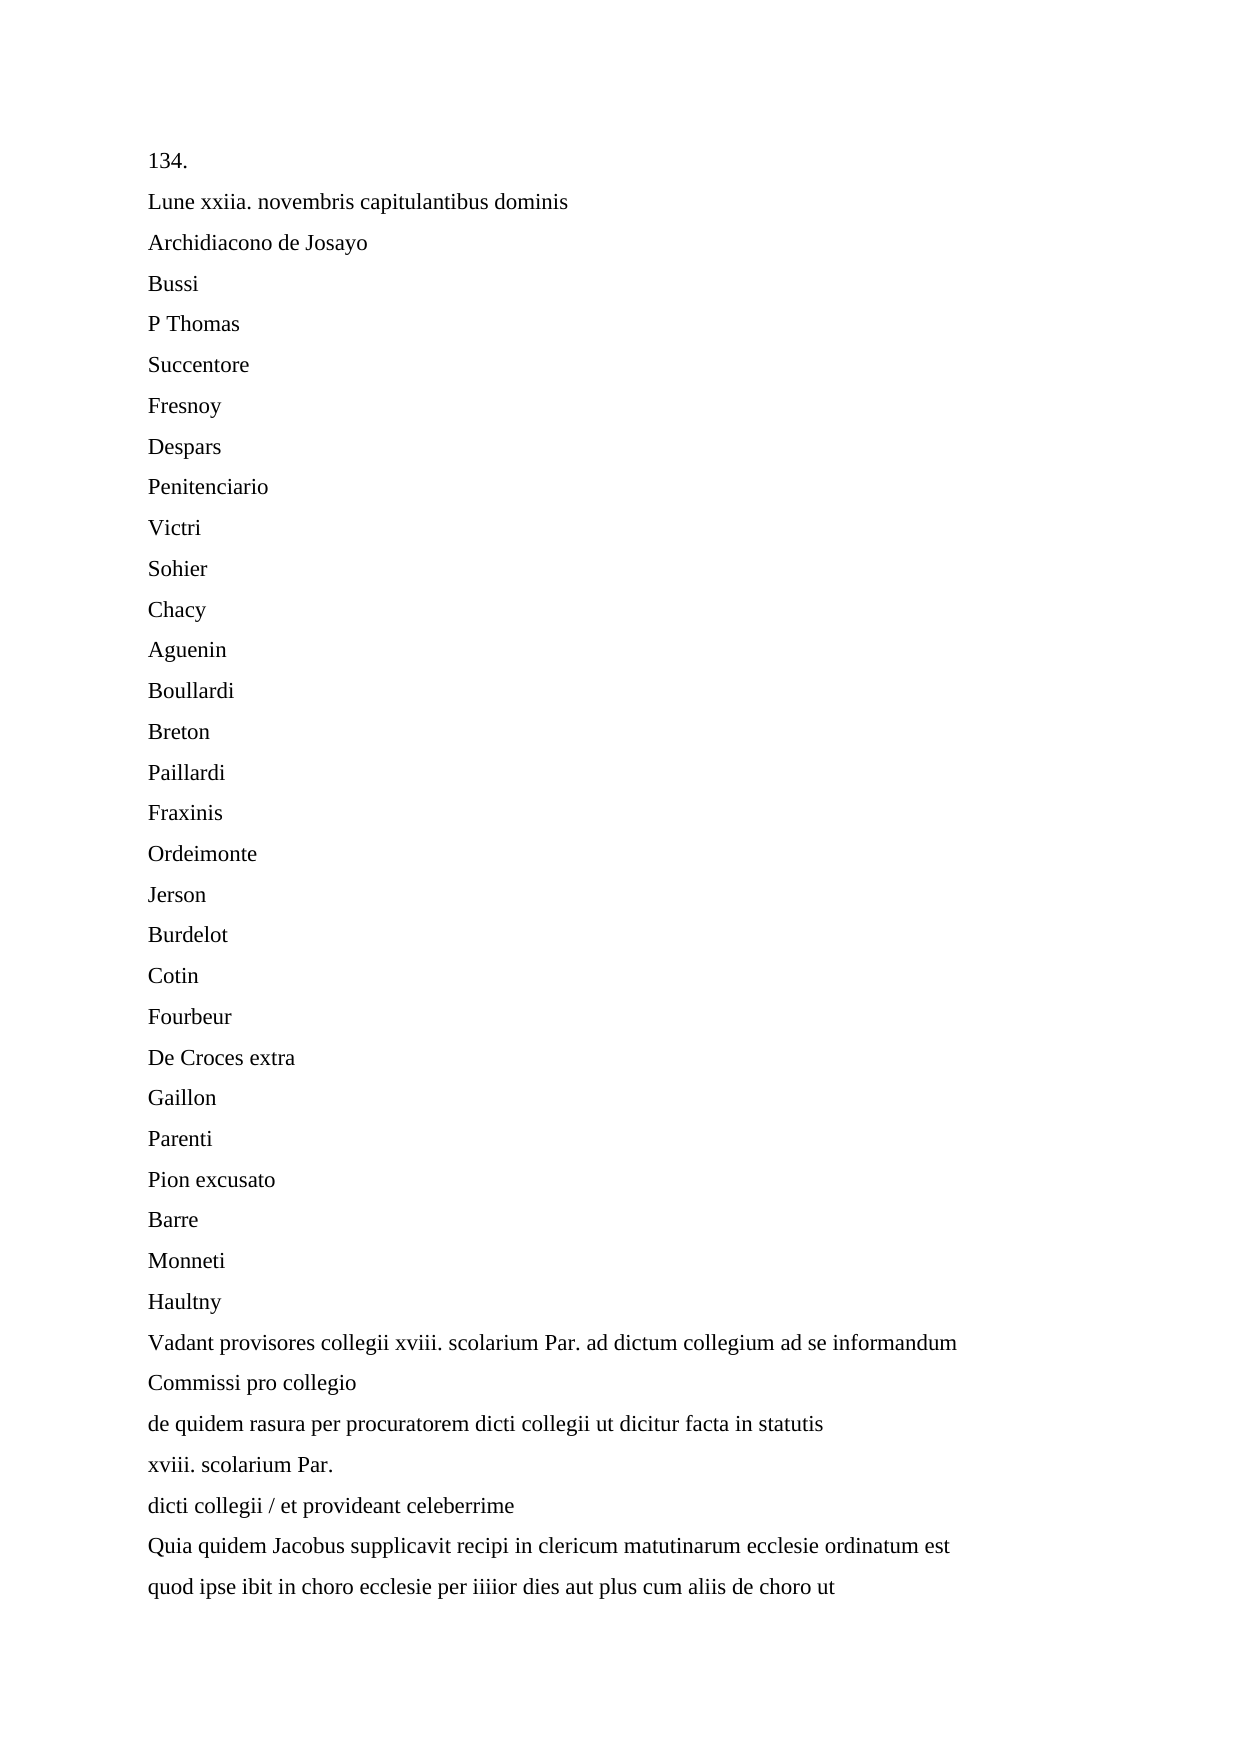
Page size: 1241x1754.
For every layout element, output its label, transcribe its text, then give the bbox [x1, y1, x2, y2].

text dicti collegii / et provideant celeberrime [148, 1492, 1093, 1518]
text Pion excusato [148, 1166, 1093, 1192]
text Archidiacono de Josayo [148, 229, 1093, 255]
text Aguenin [148, 636, 1093, 663]
text Burdelot [148, 921, 1093, 948]
text Despars [148, 433, 1093, 459]
text Jerson [148, 881, 1093, 907]
text Parenti [148, 1125, 1093, 1151]
text De Croces extra [148, 1044, 1093, 1070]
text Vadant provisores collegii xviii. scolarium Par. ad dictum collegium ad se informandum [148, 1329, 1093, 1355]
text Haultny [148, 1288, 1093, 1314]
text Fresnoy [148, 392, 1093, 418]
text xviii. scolarium Par. [148, 1451, 1093, 1477]
text Lune xxiia. novembris capitulantibus dominis [148, 188, 1093, 215]
text Succentore [148, 351, 1093, 378]
text Barre [148, 1207, 1093, 1233]
text Victri [148, 514, 1093, 541]
text Gaillon [148, 1084, 1093, 1111]
text Penitenciario [148, 473, 1093, 500]
text Quia quidem Jacobus supplicavit recipi in clericum matutinarum ecclesie ordinatum est [148, 1532, 1093, 1559]
text Fraxinis [148, 799, 1093, 826]
text Cotin [148, 962, 1093, 988]
text Fourbeur [148, 1003, 1093, 1029]
text Breton [148, 718, 1093, 744]
text Commissi pro collegio [148, 1369, 1093, 1396]
text P Thomas [148, 311, 1093, 337]
text Paillardi [148, 758, 1093, 785]
text Bussi [148, 270, 1093, 296]
text 134. [148, 148, 1093, 174]
text quod ipse ibit in choro ecclesie per iiiior dies aut plus cum aliis de choro ut [148, 1573, 1093, 1599]
text Chacy [148, 596, 1093, 622]
text Monneti [148, 1247, 1093, 1274]
text Sohier [148, 555, 1093, 581]
text Boullardi [148, 677, 1093, 703]
text Ordeimonte [148, 840, 1093, 866]
text de quidem rasura per procuratorem dicti collegii ut dicitur facta in statutis [148, 1410, 1093, 1437]
